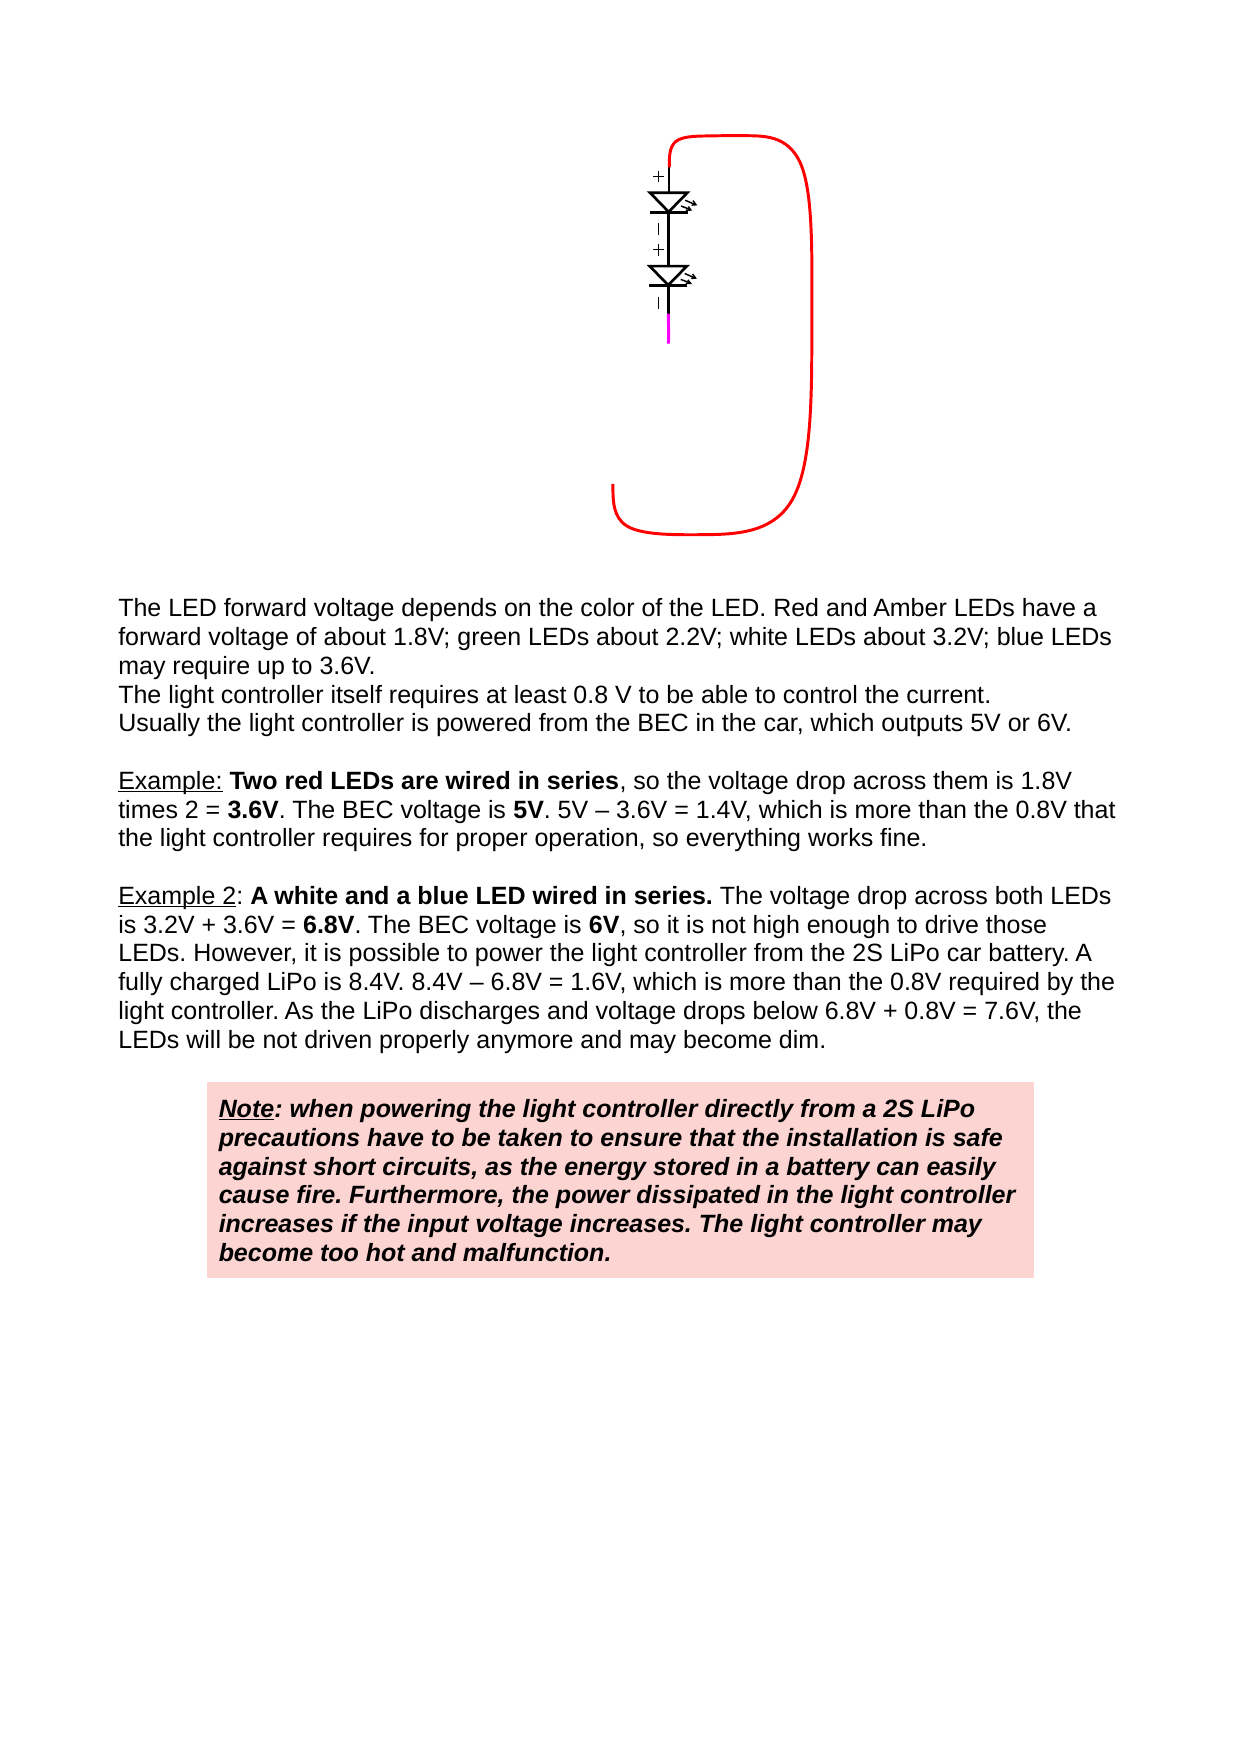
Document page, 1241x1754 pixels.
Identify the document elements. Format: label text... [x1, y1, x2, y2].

text The LED forward voltage depends on the color of the LED. Red and Amber LEDs have a forward voltage of about 1.8V; green LEDs about 2.2V; white LEDs about 3.2V; blue LEDs may require up to 3.6V. [118, 593, 1122, 680]
text Usually the light controller is powered from the BEC in the car, which outputs 5V or 6V. [118, 708, 1122, 737]
text Example: Two red LEDs are wired in series, so the voltage drop across them is 1.8V times 2 = 3.6V. The BEC voltage is 5V. 5V – 3.6V = 1.4V, which is more than the 0.8V that the light controller requires for proper operation, so everything works fine. [118, 766, 1122, 852]
text Example 2: A white and a blue LED wired in series. The voltage drop across both LEDs is 3.2V + 3.6V = 6.8V. The BEC voltage is 6V, so it is not high enough to drive those LEDs. However, it is possible to power the light controller from the 2S LiPo car battery. A fully charged LiPo is 8.4V. 8.4V – 6.8V = 1.6V, which is more than the 0.8V required by the light controller. As the LiPo discharges and voltage drops below 6.8V + 0.8V = 7.6V, the LEDs will be not driven properly anymore and may become dim. [118, 881, 1122, 1053]
text Note: when powering the light controller directly from a 2S LiPo precautions have to be taken to ensure that the installation is safe against short circuits, as the energy stored in a battery can easily cause fire. Furthermore, the power dissipated in the light controller increases if the input voltage increases. The light controller may become too hot and malfunction. [207, 1082, 1034, 1278]
text The light controller itself requires at least 0.8 V to be able to control the current. [118, 680, 1122, 708]
